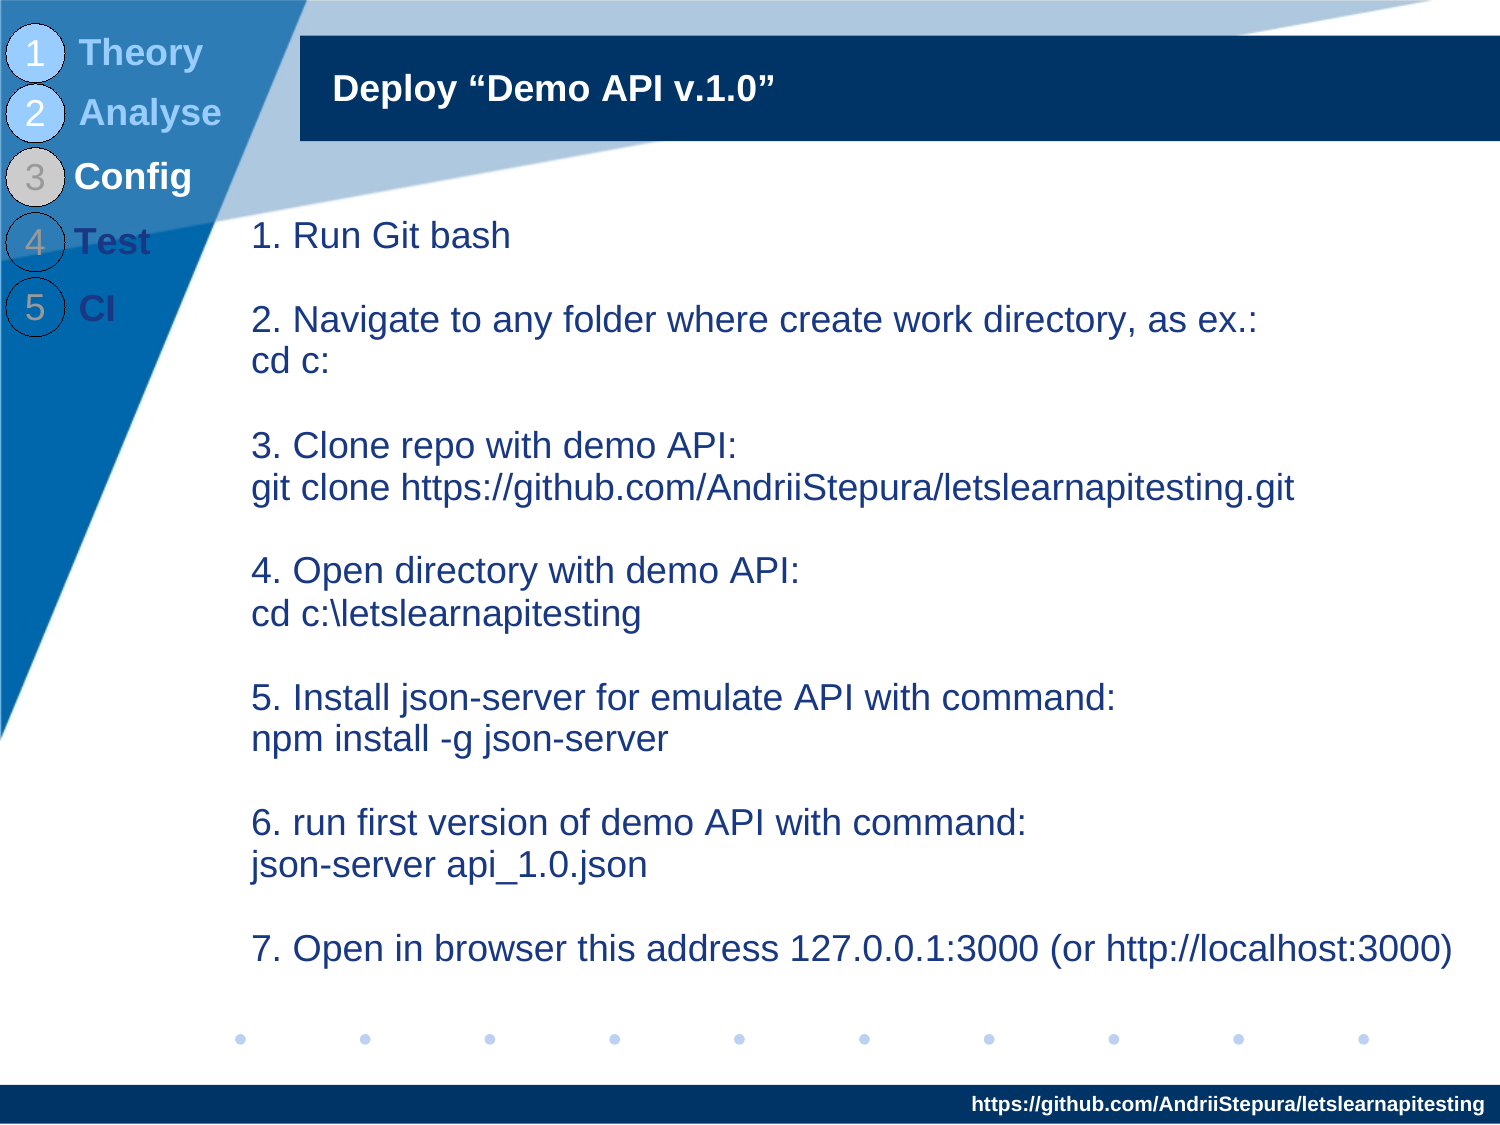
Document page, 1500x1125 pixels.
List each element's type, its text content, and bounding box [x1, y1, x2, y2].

text_box 1. Run Git bash 2. Navigate to any folder where create work directory, as ex.: cd c: 3. Clone repo with demo API: git clone https://github.com/AndriiStepura/letslearnapitesting.git 4. Open directory with demo API: cd c:\letslearnapitesting 5. Install json-server for emulate API with command: npm install -g json-server 6. run first version of demo API with command: json-server api_1.0.json 7. Open in browser this address 127.0.0.1:3000 (or http://localhost:3000) [236, 206, 1500, 980]
list CI [63, 279, 148, 339]
list Config [58, 147, 591, 223]
picture [38, 67, 63, 100]
text_box 3 [5, 147, 66, 207]
list Test [59, 212, 236, 495]
list Theory [63, 23, 266, 83]
title Deploy “Demo API v.1.0” [300, 35, 1500, 142]
text_box 4 [5, 212, 66, 272]
text_box 5 [5, 277, 66, 337]
picture [0, 0, 1500, 842]
text_box 2 [5, 83, 66, 143]
text_box 1 [5, 23, 66, 83]
list Analyse [63, 83, 266, 148]
